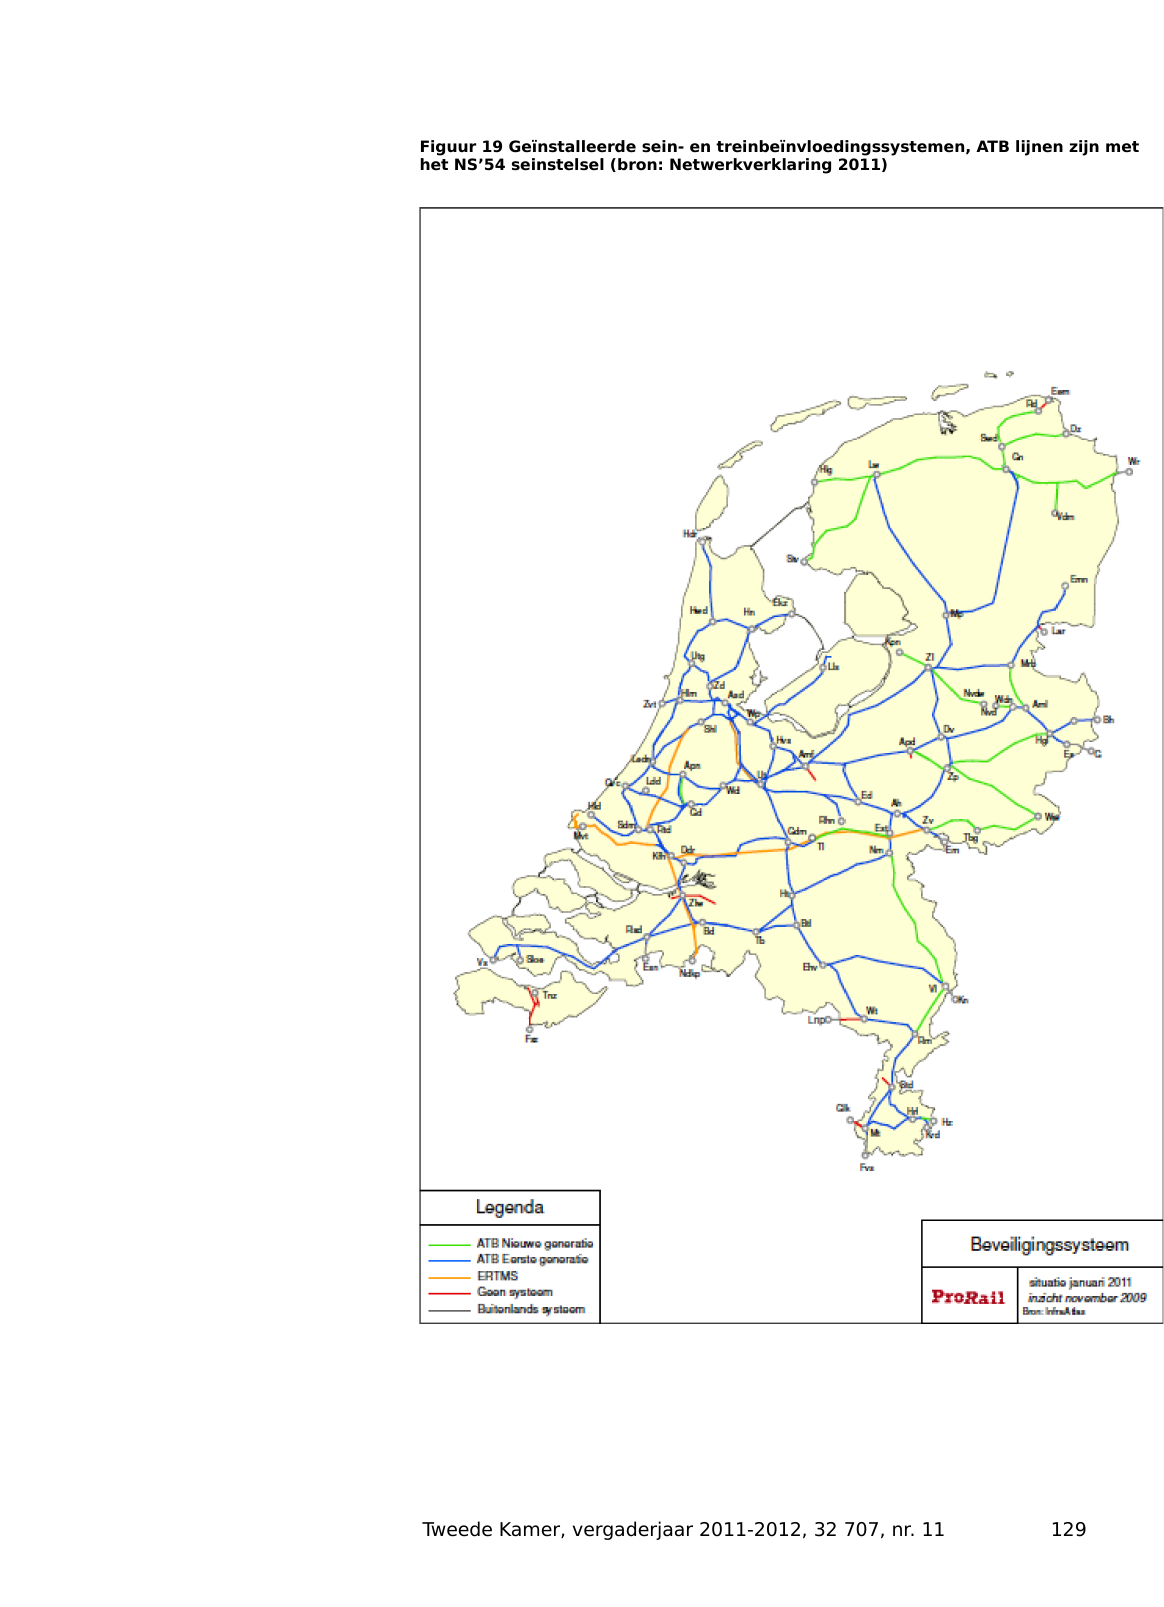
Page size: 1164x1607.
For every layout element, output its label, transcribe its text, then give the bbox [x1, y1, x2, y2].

picture [419, 207, 1164, 1324]
text Figuur 19 Geïnstalleerde sein- en treinbeïnvloedingssystemen, ATB lijnen zijn met het NS’54 seinstelsel (bron: Netwerkverklaring 2011) [419, 138, 1163, 174]
